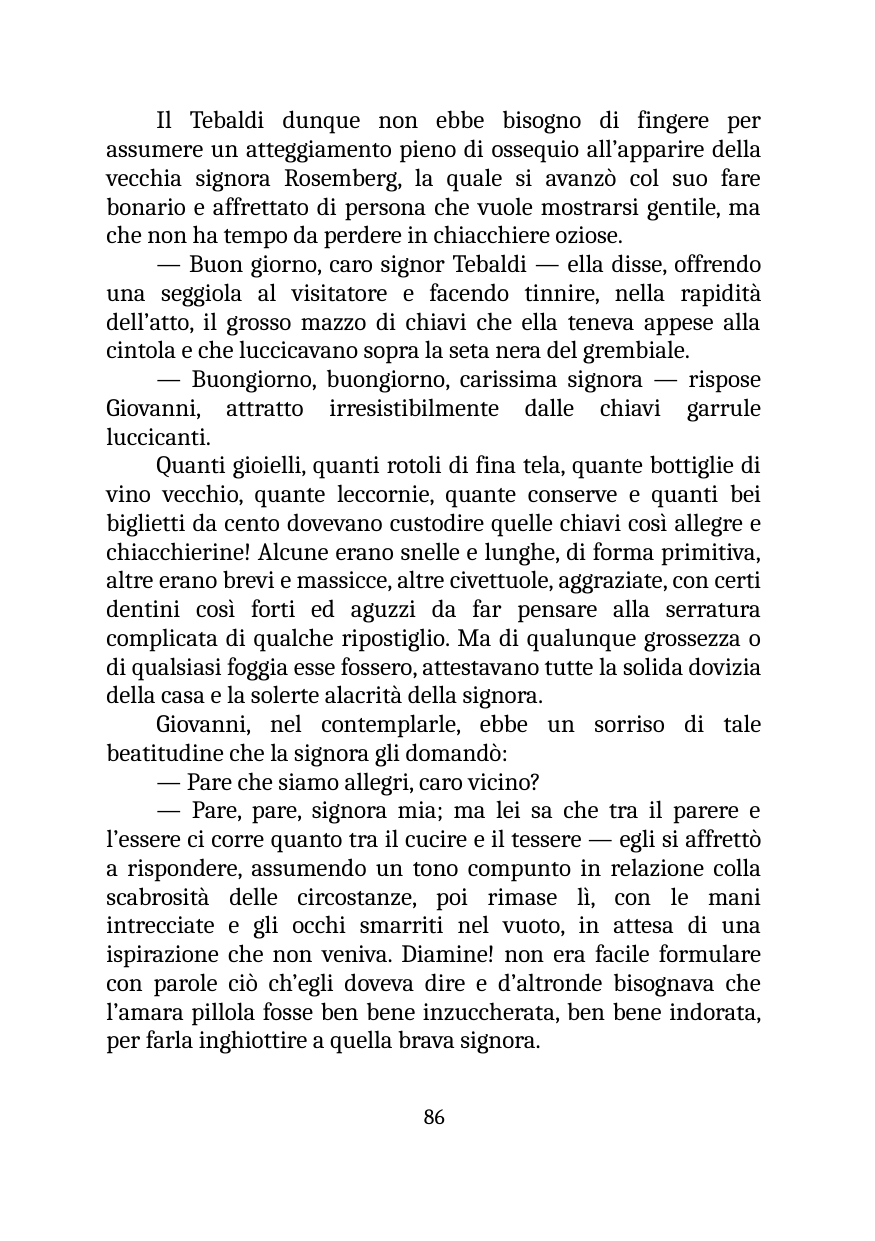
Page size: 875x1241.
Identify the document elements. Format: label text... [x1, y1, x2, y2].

text — Pare che siamo allegri, caro vicino? [106, 767, 762, 796]
text Quanti gioielli, quanti rotoli di fina tela, quante bottiglie di vino vecchio, quante leccornie, quante conserve e quanti bei biglietti da cento dovevano custodire quelle chiavi così allegre e chiacchierine! Alcune erano snelle e lunghe, di forma primitiva, altre erano brevi e massicce, altre civettuole, aggraziate, con certi dentini così forti ed aguzzi da far pensare alla serratura complicata di qualche ripostiglio. Ma di qualunque grossezza o di qualsiasi foggia esse fossero, attestavano tutte la solida dovizia della casa e la solerte alacrità della signora. [106, 451, 762, 710]
text — Pare, pare, signora mia; ma lei sa che tra il parere e l’essere ci corre quanto tra il cucire e il tessere — egli si affrettò a rispondere, assumendo un tono compunto in relazione colla scabrosità delle circostanze, poi rimase lì, con le mani intrecciate e gli occhi smarriti nel vuoto, in attesa di una ispirazione che non veniva. Diamine! non era facile formulare con parole ciò ch’egli doveva dire e d’altronde bisognava che l’amara pillola fosse ben bene inzuccherata, ben bene indorata, per farla inghiottire a quella brava signora. [106, 796, 762, 1055]
text Il Tebaldi dunque non ebbe bisogno di fingere per assumere un atteggiamento pieno di ossequio all’apparire della vecchia signora Rosemberg, la quale si avanzò col suo fare bonario e affrettato di persona che vuole mostrarsi gentile, ma che non ha tempo da perdere in chiacchiere oziose. [106, 106, 762, 250]
text — Buon giorno, caro signor Tebaldi — ella disse, offrendo una seggiola al visitatore e facendo tinnire, nella rapidità dell’atto, il grosso mazzo di chiavi che ella teneva appese alla cintola e che luccicavano sopra la seta nera del grembiale. [106, 250, 762, 365]
text Giovanni, nel contemplarle, ebbe un sorriso di tale beatitudine che la signora gli domandò: [106, 710, 762, 767]
text — Buongiorno, buongiorno, carissima signora — rispose Giovanni, attratto irresistibilmente dalle chiavi garrule luccicanti. [106, 365, 762, 451]
